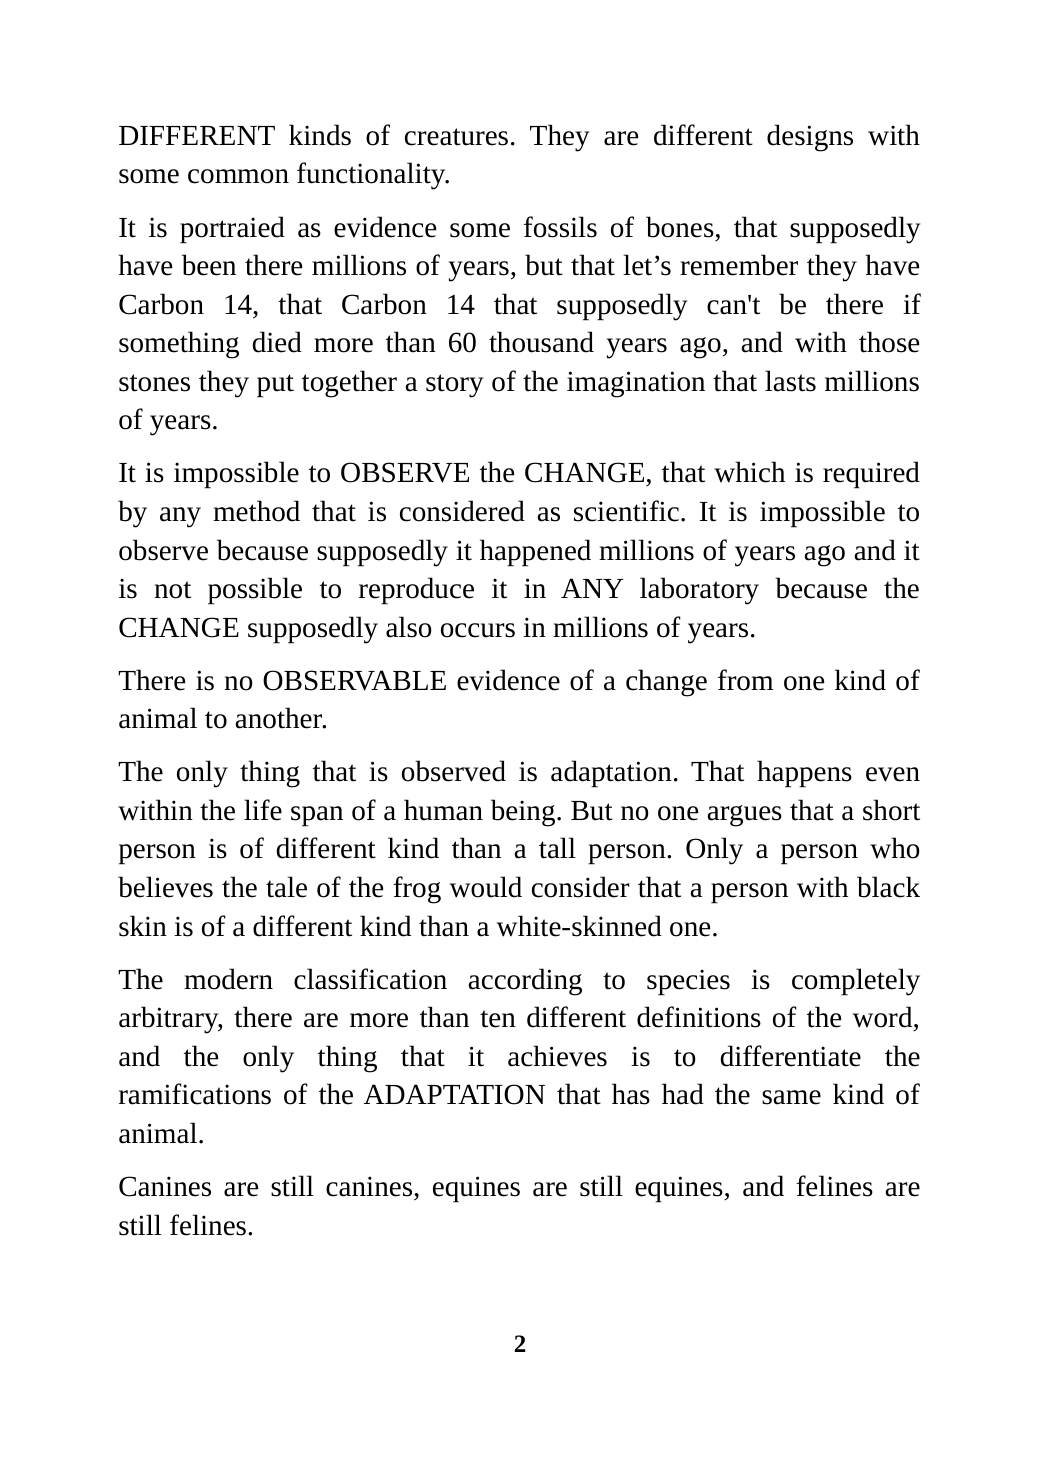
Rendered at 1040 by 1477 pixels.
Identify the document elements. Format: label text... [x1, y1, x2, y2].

text There is no OBSERVABLE evidence of a change from one kind of animal to another. [118, 663, 921, 735]
text It is impossible to OBSERVE the CHANGE, that which is required by any method that is considered as scientific. It is impossible to observe because supposedly it happened millions of years ago and it is not possible to reproduce it in ANY laboratory because the CHANGE supposedly also occurs in millions of years. [118, 456, 921, 643]
text The modern classification according to species is completely arbitrary, there are more than ten different definitions of the word, and the only thing that it achieves is to differentiate the ramifications of the ADAPTATION that has had the same kind of animal. [118, 962, 921, 1149]
text Canines are still canines, equines are still equines, and felines are still felines. [118, 1169, 921, 1241]
text The only thing that is observed is adaptation. That happens even within the life span of a human being. But no one argues that a short person is of different kind than a tall person. Only a person who believes the tale of the frog would consider that a person with black skin is of a different kind than a white-skinned one. [118, 754, 921, 942]
text It is portraied as evidence some fossils of bones, that supposedly have been there millions of years, but that let’s remember they have Carbon 14, that Carbon 14 that supposedly can't be there if something died more than 60 thousand years ago, and with those stones they put together a story of the imagination that lasts millions of years. [118, 210, 921, 436]
text DIFFERENT kinds of creatures. They are different designs with some common functionality. [118, 118, 921, 190]
